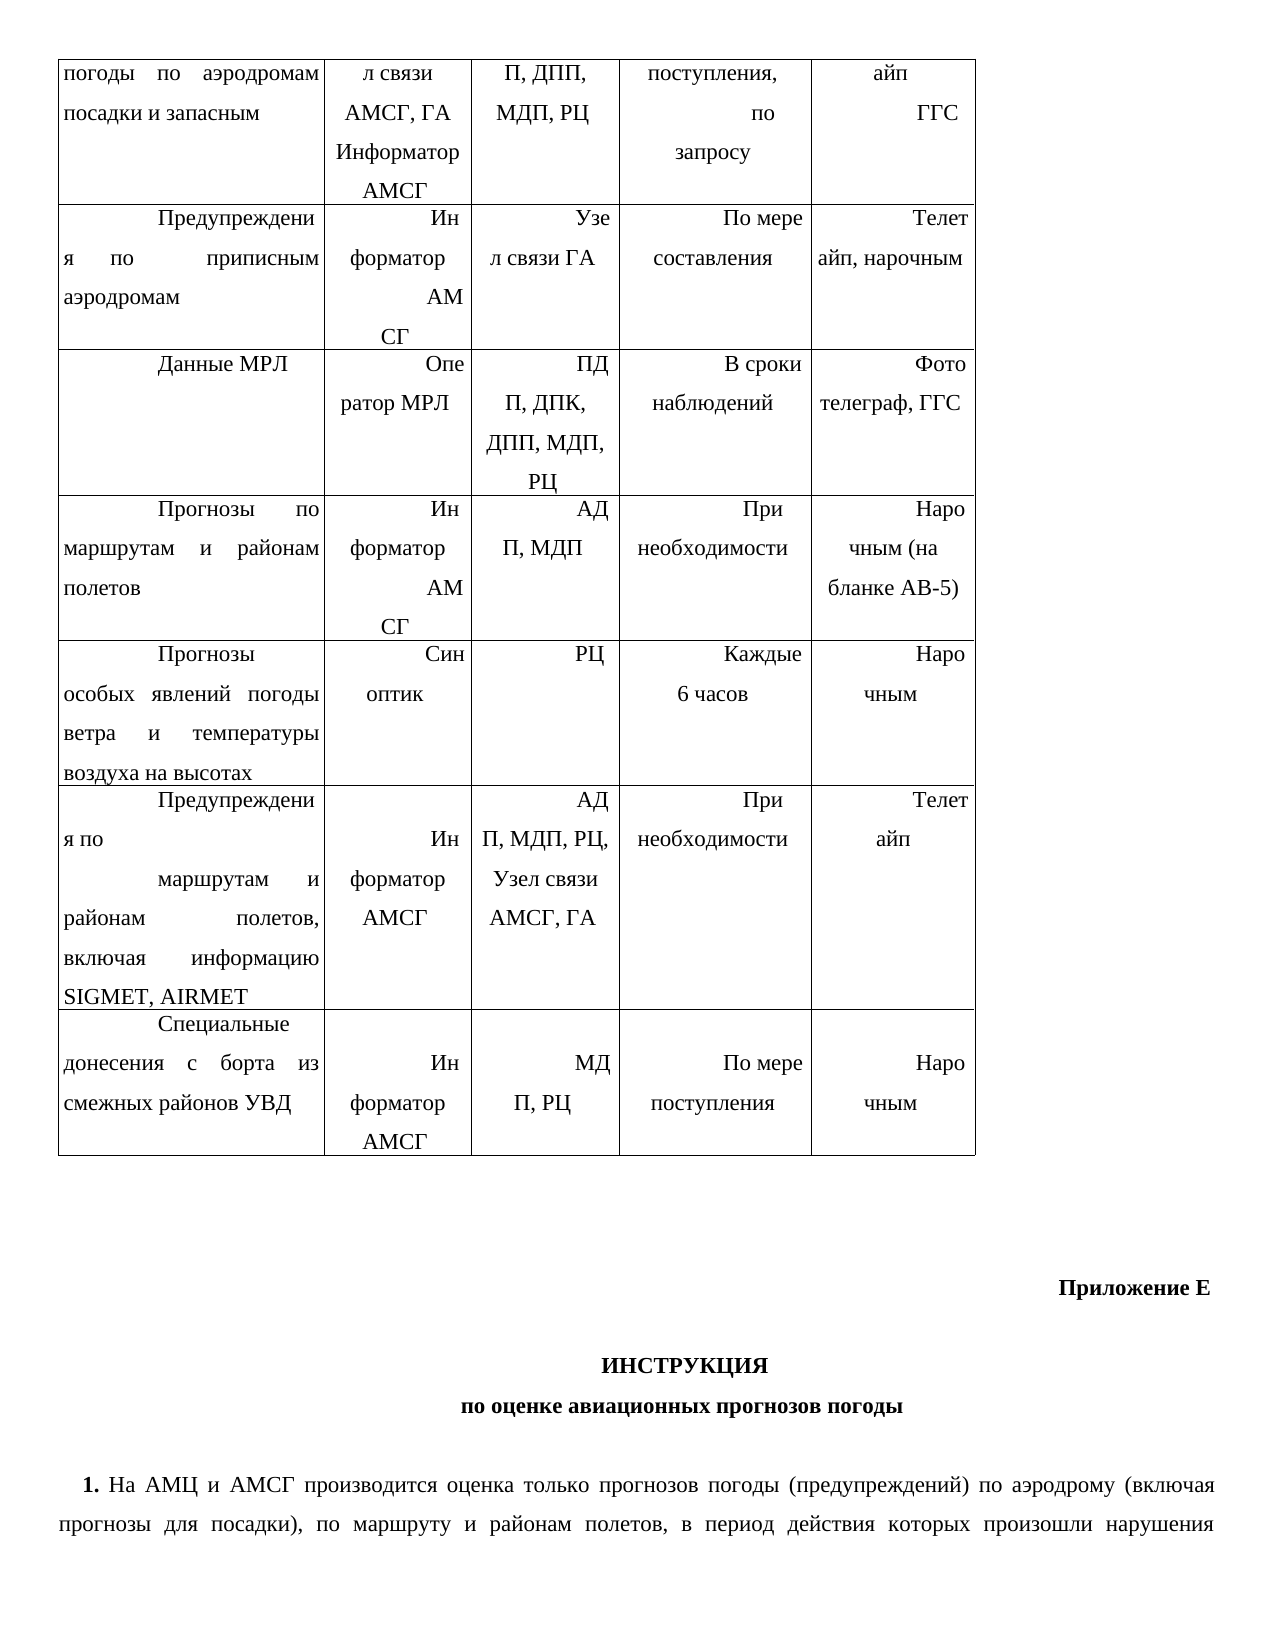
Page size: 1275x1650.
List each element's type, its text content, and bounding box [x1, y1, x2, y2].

table_cell Данные МРЛ [59, 350, 324, 494]
text 1. На АМЦ и АМСГ производится оценка только прогнозов погоды (предупреждений) по аэродрому (включая прогнозы для посадки), по маршруту и районам полетов, в период действия которых произошли нарушения [58, 1471, 1216, 1537]
table_cell Нарочным [812, 1009, 975, 1155]
table_cell По мере поступления [620, 1010, 811, 1155]
table_cell Информатор АМСГ [325, 496, 471, 640]
table_cell Информатор АМСГ [325, 786, 471, 1009]
table_cell Информатор АМСГ [325, 205, 471, 349]
table_cell Специальные донесения с борта из смежных районов УВД [59, 1010, 324, 1155]
table_cell Нарочным [812, 640, 975, 785]
table_cell АДП, МДП [472, 496, 619, 640]
table_cell Прогнозы особых явлений погоды ветра и температуры воздуха на высотах [59, 641, 324, 785]
table_cell Информатор АМСГ [325, 1010, 471, 1155]
table_cell Телетайп, нарочным [812, 204, 975, 349]
text по оценке авиационных прогнозов погоды [58, 1392, 1216, 1418]
table_cell В сроки наблюдений [620, 350, 811, 494]
table_cell айп ГГС [812, 60, 975, 204]
table_cell Оператор МРЛ [325, 350, 471, 494]
table_cell При необходимости [620, 786, 811, 1009]
table_cell МДП, РЦ [472, 1010, 619, 1155]
table_cell Фототелеграф, ГГС [812, 349, 975, 494]
table_cell л связи АМСГ, ГА Информатор АМСГ [325, 60, 471, 204]
table_cell Нарочным (на бланке АВ-5) [812, 495, 975, 640]
table_cell Синоптик [325, 641, 471, 785]
table_cell РЦ [472, 641, 619, 785]
table_cell Предупреждения по приписным аэродромам [59, 205, 324, 349]
table_cell По мере составления [620, 205, 811, 349]
table_cell Телетайп [812, 785, 975, 1009]
table_cell Прогнозы по маршрутам и районам полетов [59, 496, 324, 640]
table_cell Каждые 6 часов [620, 641, 811, 785]
text ИНСТРУКЦИЯ [58, 1353, 1216, 1379]
table_cell АДП, МДП, РЦ, Узел связи АМСГ, ГА [472, 786, 619, 1009]
table_cell Предупреждения по маршрутам и районам полетов, включая информацию SIGMET, AIRMET [59, 786, 324, 1009]
table_cell П, ДПП, МДП, РЦ [472, 60, 619, 204]
table_cell Узел связи ГА [472, 205, 619, 349]
table_cell При необходимости [620, 496, 811, 640]
table_cell поступления, по запросу [620, 60, 811, 204]
table_cell погоды по аэродромам посадки и запасным [59, 60, 324, 204]
table_cell ПДП, ДПК, ДПП, МДП, РЦ [472, 350, 619, 494]
text Приложение Е [58, 1274, 1216, 1300]
